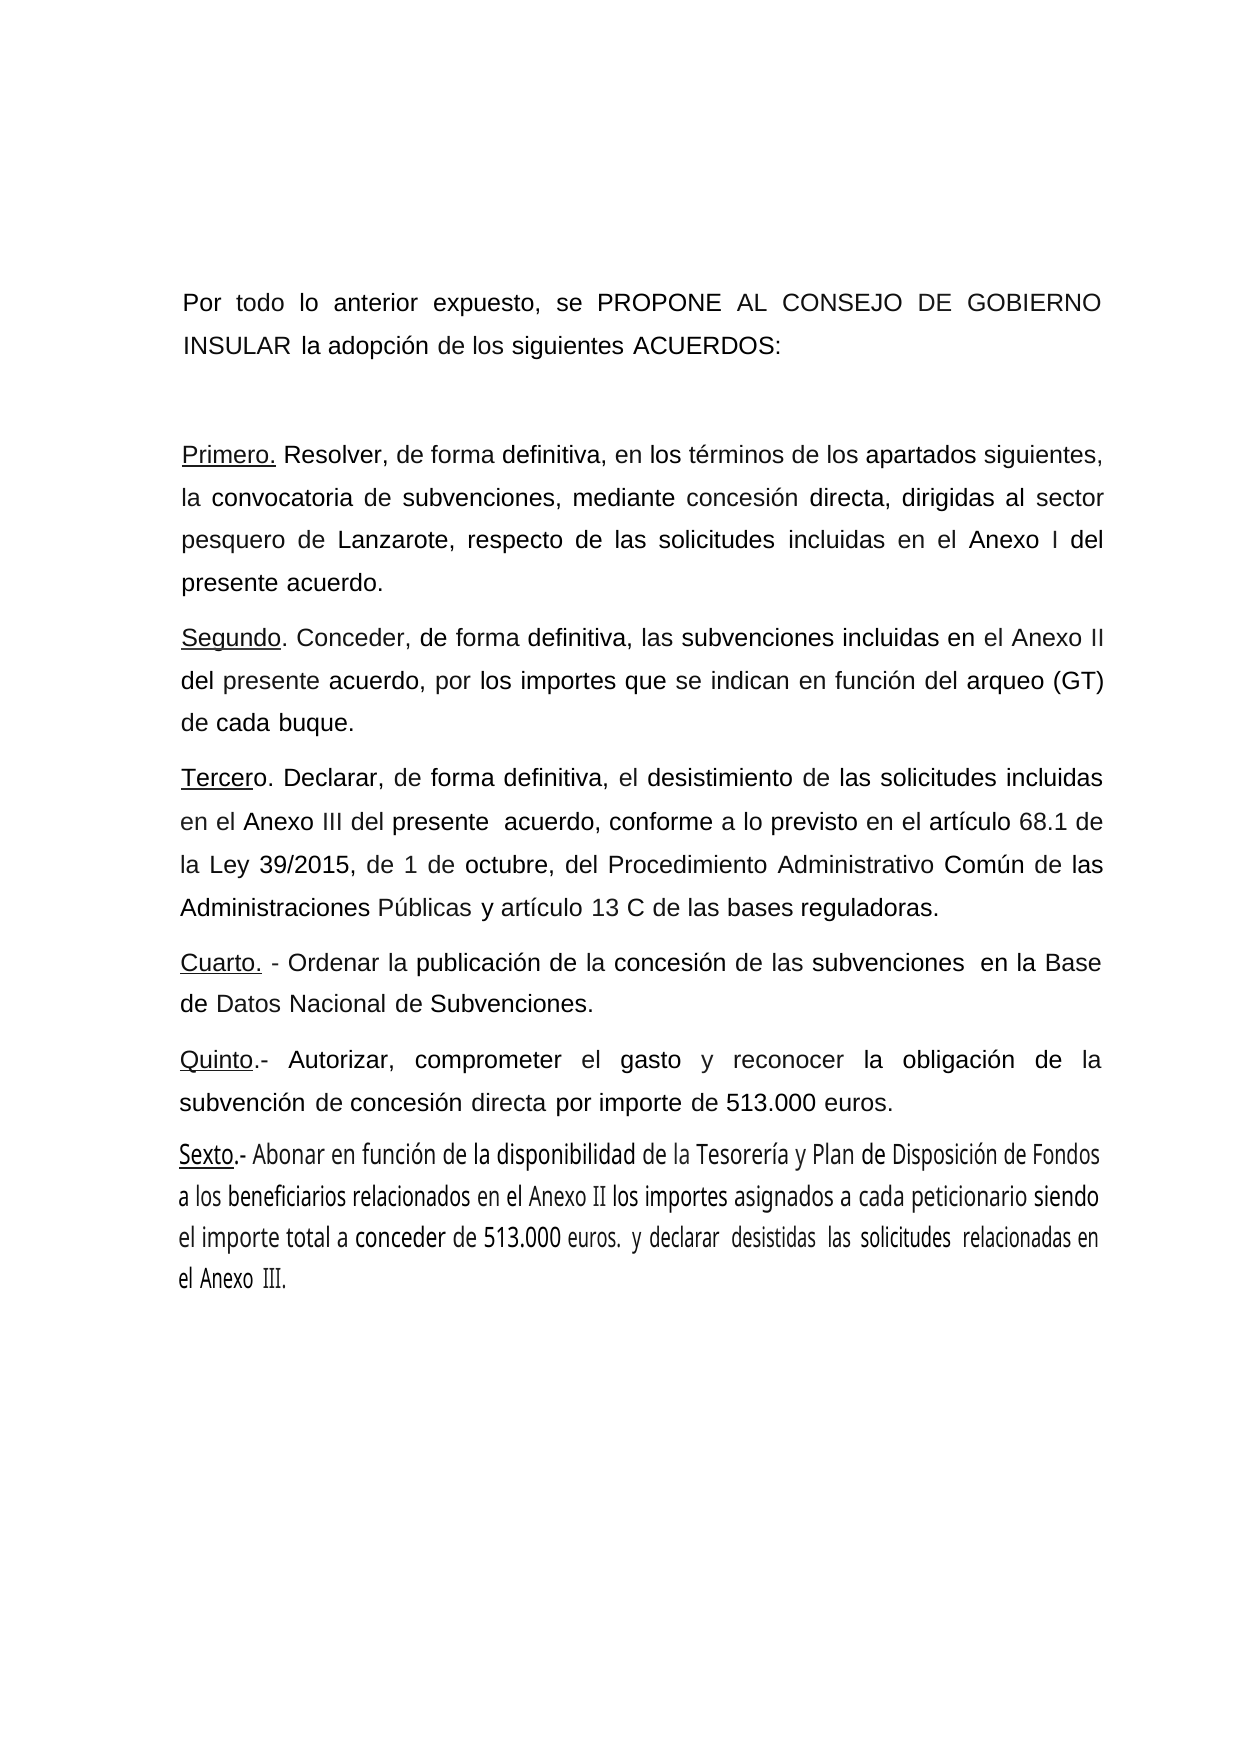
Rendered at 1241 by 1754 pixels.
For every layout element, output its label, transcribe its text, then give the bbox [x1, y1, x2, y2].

text Tercero. Declarar, de forma definitiva, el desistimiento de las solicitudes incluidas en el Anexo III del presente acuerdo, conforme a lo previsto en el artículo 68.1 de la Ley 39/2015, de 1 de octubre, del Procedimiento Administrativo Común de las Administraciones Públicas y artículo 13 C de las bases reguladoras. [180, 763, 1104, 921]
text Segundo. Conceder, de forma definitiva, las subvenciones incluidas en el Anexo II del presente acuerdo, por los importes que se indican en función del arqueo (GT) de cada buque. [181, 623, 1104, 737]
text Por todo lo anterior expuesto, se PROPONE AL CONSEJO DE GOBIERNO INSULAR la adopción de los siguientes ACUERDOS: [182, 287, 1102, 359]
text Sexto.- Abonar en función de la disponibilidad de la Tesorería y Plan de Disposición de Fondos a los beneficiarios relacionados en el Anexo II los importes asignados a cada peticionario siendo el importe total a conceder de 513.000 euros. y declarar desistidas las solicitudes relacionadas en el Anexo III. [178, 1134, 1100, 1297]
text Cuarto. - Ordenar la publicación de la concesión de las subvenciones en la Base de Datos Nacional de Subvenciones. [180, 948, 1102, 1018]
text Primero. Resolver, de forma definitiva, en los términos de los apartados siguientes, la convocatoria de subvenciones, mediante concesión directa, dirigidas al sector pesquero de Lanzarote, respecto de las solicitudes incluidas en el Anexo I del presente acuerdo. [181, 440, 1104, 597]
text Quinto.- Autorizar, comprometer el gasto y reconocer la obligación de la subvención de concesión directa por importe de 513.000 euros. [179, 1045, 1101, 1116]
